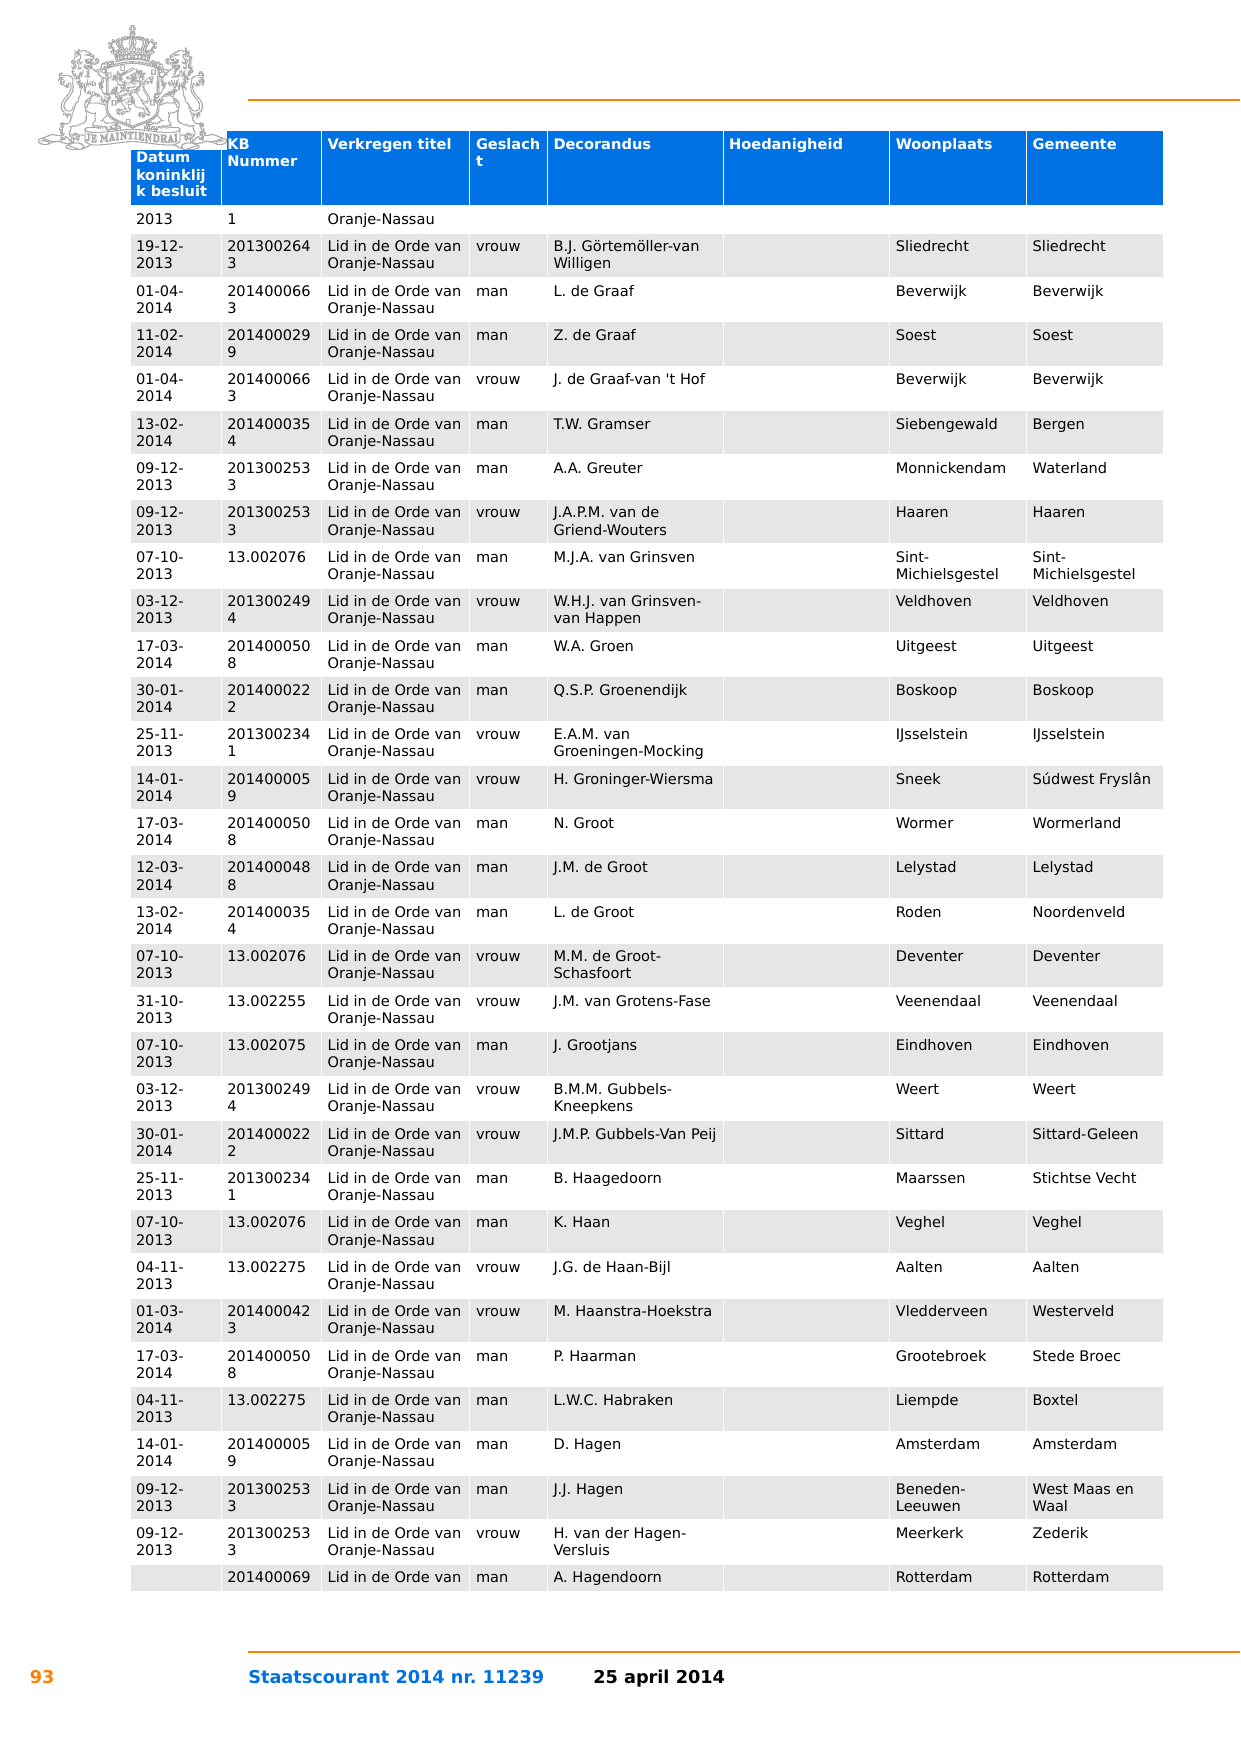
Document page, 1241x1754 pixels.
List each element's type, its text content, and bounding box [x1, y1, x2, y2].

table_cell vrouw [470, 944, 547, 987]
table_cell Lid in de Orde van Oranje-Nassau [322, 677, 469, 721]
table_cell Boxtel [1027, 1387, 1163, 1431]
table_cell Veldhoven [1027, 589, 1163, 632]
table_cell [724, 855, 889, 898]
table_cell Uitgeest [890, 633, 1026, 676]
table_cell 13.002275 [222, 1387, 321, 1431]
table_cell 03-12-2013 [131, 589, 221, 632]
table_cell H. Groninger-Wiersma [548, 766, 723, 809]
table_cell vrouw [470, 1299, 547, 1342]
table_cell 03-12-2013 [131, 1077, 221, 1120]
table_cell vrouw [470, 1520, 547, 1564]
table_cell 2014000354 [222, 411, 321, 454]
table_cell Haaren [1027, 500, 1163, 543]
table_cell [470, 206, 547, 232]
table_cell Waterland [1027, 455, 1163, 499]
table_cell vrouw [470, 766, 547, 809]
table_cell 13.002255 [222, 988, 321, 1031]
table_cell man [470, 810, 547, 854]
table_cell 09-12-2013 [131, 500, 221, 543]
table_cell P. Haarman [548, 1343, 723, 1386]
table_cell Lelystad [1027, 855, 1163, 898]
table_cell B.J. Görtemöller-van Willigen [548, 234, 723, 277]
table_cell [724, 1254, 889, 1297]
table_cell 09-12-2013 [131, 455, 221, 499]
table_cell man [470, 1565, 547, 1591]
table_header Decorandus [548, 131, 723, 205]
table_cell [724, 899, 889, 942]
table_cell vrouw [470, 367, 547, 410]
table_cell vrouw [470, 500, 547, 543]
table_cell 17-03-2014 [131, 810, 221, 854]
table_cell [724, 1165, 889, 1209]
table_cell 01-03-2014 [131, 1299, 221, 1342]
table_cell Lid in de Orde van Oranje-Nassau [322, 278, 469, 321]
table_cell Lid in de Orde van Oranje-Nassau [322, 1165, 469, 1209]
table_cell J.M. de Groot [548, 855, 723, 898]
table_cell Veghel [890, 1210, 1026, 1253]
table_cell man [470, 278, 547, 321]
table_cell 2013002533 [222, 500, 321, 543]
table_cell Roden [890, 899, 1026, 942]
table_cell Lid in de Orde van Oranje-Nassau [322, 322, 469, 366]
table_cell [724, 1032, 889, 1076]
table_cell H. van der Hagen-Versluis [548, 1520, 723, 1564]
table_cell 2014000059 [222, 766, 321, 809]
table_cell vrouw [470, 722, 547, 765]
table_cell Soest [890, 322, 1026, 366]
table_cell Lid in de Orde van Oranje-Nassau [322, 722, 469, 765]
table_cell Haaren [890, 500, 1026, 543]
table_cell Lid in de Orde van Oranje-Nassau [322, 411, 469, 454]
table_cell 2013002533 [222, 455, 321, 499]
table_cell W.A. Groen [548, 633, 723, 676]
table_cell 201400069 [222, 1565, 321, 1591]
table_cell B. Haagedoorn [548, 1165, 723, 1209]
table_cell man [470, 633, 547, 676]
table_cell 07-10-2013 [131, 1032, 221, 1076]
table_cell 2014000423 [222, 1299, 321, 1342]
table_cell vrouw [470, 589, 547, 632]
table_cell Lid in de Orde van Oranje-Nassau [322, 234, 469, 277]
table_cell L. de Graaf [548, 278, 723, 321]
table_cell Sliedrecht [890, 234, 1026, 277]
table_cell D. Hagen [548, 1432, 723, 1475]
table_cell man [470, 322, 547, 366]
table_header KB Nummer [222, 131, 321, 205]
table_cell 2014000508 [222, 633, 321, 676]
table_cell Lid in de Orde van Oranje-Nassau [322, 855, 469, 898]
table_cell [724, 411, 889, 454]
table_cell vrouw [470, 988, 547, 1031]
table_cell T.W. Gramser [548, 411, 723, 454]
table_cell J. Grootjans [548, 1032, 723, 1076]
table_cell [724, 367, 889, 410]
table_cell 2013 [131, 206, 221, 232]
table_cell N. Groot [548, 810, 723, 854]
table_cell IJsselstein [890, 722, 1026, 765]
table_cell A. Hagendoorn [548, 1565, 723, 1591]
table_cell Aalten [1027, 1254, 1163, 1297]
table_cell 04-11-2013 [131, 1387, 221, 1431]
table_cell Meerkerk [890, 1520, 1026, 1564]
table_cell Beverwijk [890, 278, 1026, 321]
table_cell Beneden-Leeuwen [890, 1476, 1026, 1519]
table_cell Z. de Graaf [548, 322, 723, 366]
table_cell Siebengewald [890, 411, 1026, 454]
table_cell Lid in de Orde van Oranje-Nassau [322, 766, 469, 809]
table_cell [724, 322, 889, 366]
table_cell [1027, 206, 1163, 232]
table_cell Wormer [890, 810, 1026, 854]
table_cell Veldhoven [890, 589, 1026, 632]
table_cell J.A.P.M. van de Griend-Wouters [548, 500, 723, 543]
table_cell [724, 810, 889, 854]
table_cell Sittard [890, 1121, 1026, 1164]
table_cell Lid in de Orde van Oranje-Nassau [322, 1077, 469, 1120]
table_cell Eindhoven [1027, 1032, 1163, 1076]
table_header Geslacht [470, 131, 547, 205]
table_cell 2014000508 [222, 810, 321, 854]
table_cell [724, 234, 889, 277]
table_cell [724, 455, 889, 499]
table_cell [724, 1210, 889, 1253]
table_cell B.M.M. Gubbels-Kneepkens [548, 1077, 723, 1120]
table_cell Lelystad [890, 855, 1026, 898]
table_cell 2014000222 [222, 1121, 321, 1164]
table_cell 04-11-2013 [131, 1254, 221, 1297]
table_cell [724, 722, 889, 765]
table_cell Lid in de Orde van [322, 1565, 469, 1591]
table_cell 07-10-2013 [131, 1210, 221, 1253]
table_cell man [470, 1387, 547, 1431]
table_cell [724, 1077, 889, 1120]
table_cell man [470, 899, 547, 942]
table_cell Lid in de Orde van Oranje-Nassau [322, 1254, 469, 1297]
table_cell Stichtse Vecht [1027, 1165, 1163, 1209]
table_cell Lid in de Orde van Oranje-Nassau [322, 589, 469, 632]
table_cell [724, 278, 889, 321]
table_cell [724, 677, 889, 721]
table_cell Soest [1027, 322, 1163, 366]
table_cell Lid in de Orde van Oranje-Nassau [322, 1387, 469, 1431]
table_cell K. Haan [548, 1210, 723, 1253]
table_cell 25-11-2013 [131, 1165, 221, 1209]
table_cell Beverwijk [890, 367, 1026, 410]
table_cell [724, 544, 889, 587]
table_cell Weert [890, 1077, 1026, 1120]
table_cell IJsselstein [1027, 722, 1163, 765]
table_cell Lid in de Orde van Oranje-Nassau [322, 367, 469, 410]
table_cell Sint-Michielsgestel [1027, 544, 1163, 587]
table_cell 17-03-2014 [131, 633, 221, 676]
table_cell 2013002341 [222, 1165, 321, 1209]
table_cell W.H.J. van Grinsven-van Happen [548, 589, 723, 632]
table_cell 09-12-2013 [131, 1476, 221, 1519]
table_cell 2013002494 [222, 589, 321, 632]
table_cell man [470, 455, 547, 499]
table_cell E.A.M. van Groeningen-Mocking [548, 722, 723, 765]
table_cell [724, 206, 889, 232]
table_cell Veghel [1027, 1210, 1163, 1253]
table_cell Amsterdam [890, 1432, 1026, 1475]
table_cell Vledderveen [890, 1299, 1026, 1342]
table_cell Uitgeest [1027, 633, 1163, 676]
table_cell 07-10-2013 [131, 944, 221, 987]
table_cell [724, 944, 889, 987]
table_cell M.J.A. van Grinsven [548, 544, 723, 587]
table_cell Lid in de Orde van Oranje-Nassau [322, 544, 469, 587]
table_cell 2014000059 [222, 1432, 321, 1475]
table_cell 01-04-2014 [131, 367, 221, 410]
table_cell 30-01-2014 [131, 1121, 221, 1164]
table_cell Monnickendam [890, 455, 1026, 499]
table_header Datum koninklijk besluit [131, 150, 221, 205]
table_cell Lid in de Orde van Oranje-Nassau [322, 1432, 469, 1475]
table_cell [724, 1476, 889, 1519]
table_cell [724, 1343, 889, 1386]
table_cell 2013002494 [222, 1077, 321, 1120]
table_cell 14-01-2014 [131, 766, 221, 809]
table_cell Wormerland [1027, 810, 1163, 854]
table_cell 07-10-2013 [131, 544, 221, 587]
table_cell M.M. de Groot-Schasfoort [548, 944, 723, 987]
table_cell Lid in de Orde van Oranje-Nassau [322, 1121, 469, 1164]
table_cell 14-01-2014 [131, 1432, 221, 1475]
table_cell Liempde [890, 1387, 1026, 1431]
table_cell Sint-Michielsgestel [890, 544, 1026, 587]
table_cell Noordenveld [1027, 899, 1163, 942]
table_cell [724, 633, 889, 676]
table_cell Súdwest Fryslân [1027, 766, 1163, 809]
table_cell 2013002643 [222, 234, 321, 277]
table_cell man [470, 411, 547, 454]
table_cell J.M.P. Gubbels-Van Peij [548, 1121, 723, 1164]
table_cell man [470, 1032, 547, 1076]
table_cell Veenendaal [890, 988, 1026, 1031]
table_cell 2014000488 [222, 855, 321, 898]
table_cell Sneek [890, 766, 1026, 809]
table_cell man [470, 855, 547, 898]
table_cell 13.002076 [222, 944, 321, 987]
table_cell Stede Broec [1027, 1343, 1163, 1386]
table_cell 01-04-2014 [131, 278, 221, 321]
table_cell 1 [222, 206, 321, 232]
table_cell [724, 1121, 889, 1164]
table_header Woonplaats [890, 131, 1026, 205]
table_cell [724, 589, 889, 632]
table_cell man [470, 1343, 547, 1386]
table_cell [724, 1387, 889, 1431]
table_cell 2014000299 [222, 322, 321, 366]
table_cell [724, 500, 889, 543]
table_cell 2014000508 [222, 1343, 321, 1386]
table_cell Boskoop [1027, 677, 1163, 721]
table_cell 25-11-2013 [131, 722, 221, 765]
table_cell man [470, 1432, 547, 1475]
table_cell Rotterdam [890, 1565, 1026, 1591]
table_cell Oranje-Nassau [322, 206, 469, 232]
table_cell 31-10-2013 [131, 988, 221, 1031]
table_cell J.J. Hagen [548, 1476, 723, 1519]
table_cell Lid in de Orde van Oranje-Nassau [322, 1210, 469, 1253]
table_cell Lid in de Orde van Oranje-Nassau [322, 455, 469, 499]
table_cell 2013002533 [222, 1520, 321, 1564]
table_cell 2013002341 [222, 722, 321, 765]
table_cell 09-12-2013 [131, 1520, 221, 1564]
table_cell 13.002076 [222, 544, 321, 587]
table_cell Bergen [1027, 411, 1163, 454]
table_cell Maarssen [890, 1165, 1026, 1209]
table_cell vrouw [470, 1254, 547, 1297]
table_cell Veenendaal [1027, 988, 1163, 1031]
table_cell 2014000354 [222, 899, 321, 942]
table_cell [724, 1299, 889, 1342]
table_cell Eindhoven [890, 1032, 1026, 1076]
table_cell 12-03-2014 [131, 855, 221, 898]
table_cell 2014000663 [222, 367, 321, 410]
table_cell [890, 206, 1026, 232]
table_cell 13-02-2014 [131, 899, 221, 942]
table_cell Rotterdam [1027, 1565, 1163, 1591]
table_cell 13.002275 [222, 1254, 321, 1297]
table_cell Beverwijk [1027, 367, 1163, 410]
table_cell Deventer [890, 944, 1026, 987]
table_header Hoedanigheid [724, 131, 889, 205]
table_cell [724, 1432, 889, 1475]
table_cell man [470, 1476, 547, 1519]
table_cell Lid in de Orde van Oranje-Nassau [322, 500, 469, 543]
table_cell 11-02-2014 [131, 322, 221, 366]
table_cell 19-12-2013 [131, 234, 221, 277]
table_cell 13-02-2014 [131, 411, 221, 454]
table_cell Lid in de Orde van Oranje-Nassau [322, 988, 469, 1031]
table_cell Weert [1027, 1077, 1163, 1120]
table_cell [131, 1565, 221, 1591]
table_cell L.W.C. Habraken [548, 1387, 723, 1431]
table_cell 13.002075 [222, 1032, 321, 1076]
table_cell man [470, 544, 547, 587]
table_cell Westerveld [1027, 1299, 1163, 1342]
table_cell Lid in de Orde van Oranje-Nassau [322, 1032, 469, 1076]
table_cell M. Haanstra-Hoekstra [548, 1299, 723, 1342]
table_cell [724, 1520, 889, 1564]
table_cell [724, 766, 889, 809]
table_cell Q.S.P. Groenendijk [548, 677, 723, 721]
table_cell J.G. de Haan-Bijl [548, 1254, 723, 1297]
table_cell Lid in de Orde van Oranje-Nassau [322, 1299, 469, 1342]
table_cell [548, 206, 723, 232]
table_cell Lid in de Orde van Oranje-Nassau [322, 810, 469, 854]
table_cell L. de Groot [548, 899, 723, 942]
table_cell [724, 988, 889, 1031]
table_cell man [470, 1210, 547, 1253]
table_cell vrouw [470, 234, 547, 277]
table_cell West Maas en Waal [1027, 1476, 1163, 1519]
table_cell man [470, 677, 547, 721]
table_cell [724, 1565, 889, 1591]
table_cell man [470, 1165, 547, 1209]
table_cell Sittard-Geleen [1027, 1121, 1163, 1164]
table_cell A.A. Greuter [548, 455, 723, 499]
table_cell Lid in de Orde van Oranje-Nassau [322, 899, 469, 942]
table_cell vrouw [470, 1121, 547, 1164]
table_cell 17-03-2014 [131, 1343, 221, 1386]
table_cell Lid in de Orde van Oranje-Nassau [322, 1343, 469, 1386]
table_cell Grootebroek [890, 1343, 1026, 1386]
table_cell 2013002533 [222, 1476, 321, 1519]
table_cell 2014000663 [222, 278, 321, 321]
table_cell 13.002076 [222, 1210, 321, 1253]
table_cell Deventer [1027, 944, 1163, 987]
table_header Verkregen titel [322, 131, 469, 205]
table_cell Beverwijk [1027, 278, 1163, 321]
table_cell Lid in de Orde van Oranje-Nassau [322, 633, 469, 676]
table_cell Lid in de Orde van Oranje-Nassau [322, 1520, 469, 1564]
table_cell Aalten [890, 1254, 1026, 1297]
table_cell Zederik [1027, 1520, 1163, 1564]
table_cell 30-01-2014 [131, 677, 221, 721]
table_header Gemeente [1027, 131, 1163, 205]
picture [38, 25, 227, 150]
table_cell Lid in de Orde van Oranje-Nassau [322, 1476, 469, 1519]
table_cell Boskoop [890, 677, 1026, 721]
table_cell J.M. van Grotens-Fase [548, 988, 723, 1031]
table_cell J. de Graaf-van 't Hof [548, 367, 723, 410]
table_cell Lid in de Orde van Oranje-Nassau [322, 944, 469, 987]
table_cell vrouw [470, 1077, 547, 1120]
table_cell 2014000222 [222, 677, 321, 721]
table_cell Sliedrecht [1027, 234, 1163, 277]
table_cell Amsterdam [1027, 1432, 1163, 1475]
